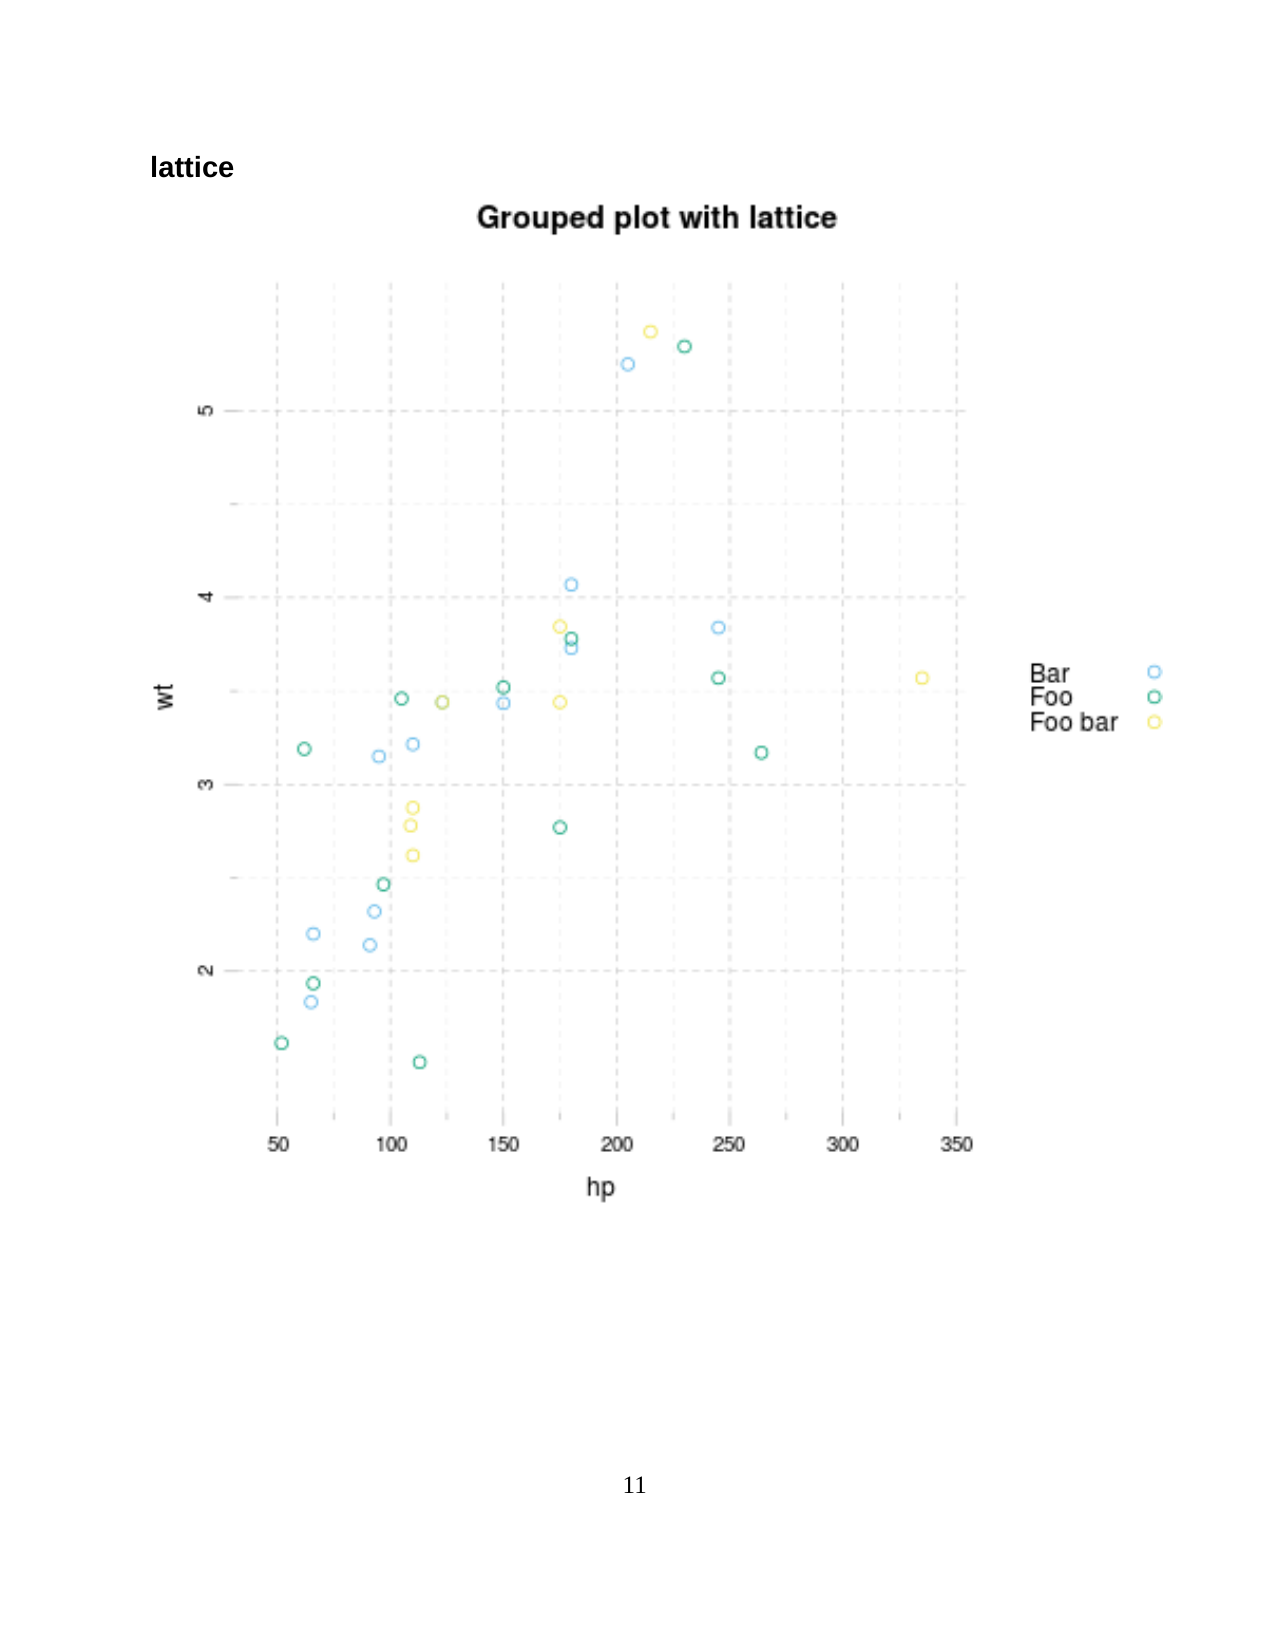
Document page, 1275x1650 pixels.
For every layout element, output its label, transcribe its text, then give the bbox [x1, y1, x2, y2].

subtitle lattice [150, 150, 1125, 183]
picture [150, 196, 1163, 1209]
